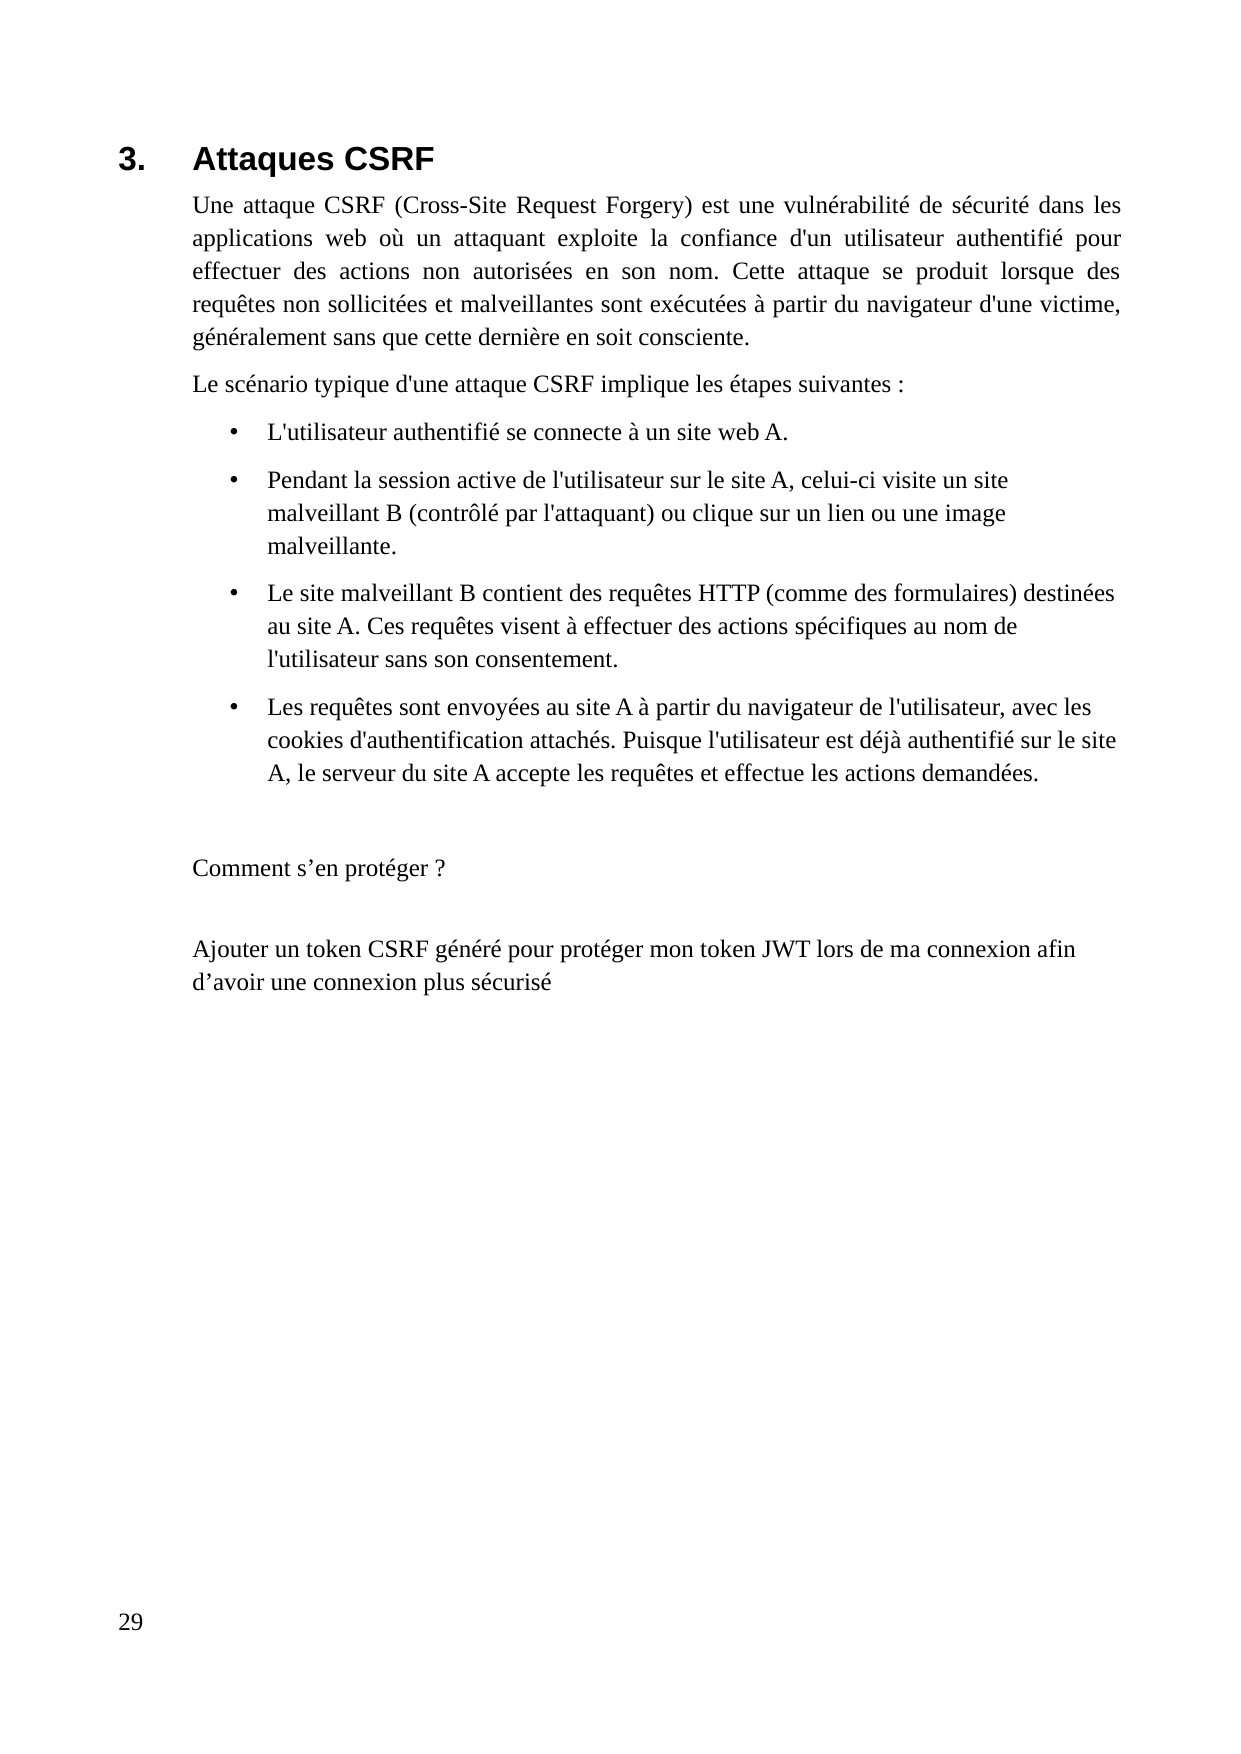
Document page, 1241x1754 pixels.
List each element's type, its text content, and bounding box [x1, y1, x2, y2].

text Ajouter un token CSRF généré pour protéger mon token JWT lors de ma connexion afin d’avoir une connexion plus sécurisé [192, 901, 1122, 996]
text Comment s’en protéger ? [192, 853, 1122, 882]
list Les requêtes sont envoyées au site A à partir du navigateur de l'utilisateur, avec les cookies d'authentification attachés. Puisque l'utilisateur est déjà authentifié sur le site A, le serveur du site A accepte les requêtes et effectue les actions demandées. [229, 692, 1122, 787]
text Une attaque CSRF (Cross-Site Request Forgery) est une vulnérabilité de sécurité dans les applications web où un attaquant exploite la confiance d'un utilisateur authentifié pour effectuer des actions non autorisées en son nom. Cette attaque se produit lorsque des requêtes non sollicitées et malveillantes sont exécutées à partir du navigateur d'une victime, généralement sans que cette dernière en soit consciente. [192, 190, 1122, 351]
list Pendant la session active de l'utilisateur sur le site A, celui-ci visite un site malveillant B (contrôlé par l'attaquant) ou clique sur un lien ou une image malveillante. [229, 465, 1122, 559]
list Le site malveillant B contient des requêtes HTTP (comme des formulaires) destinées au site A. Ces requêtes visent à effectuer des actions spécifiques au nom de l'utilisateur sans son consentement. [229, 578, 1122, 673]
text Le scénario typique d'une attaque CSRF implique les étapes suivantes : [192, 369, 1122, 398]
list L'utilisateur authentifié se connecte à un site web A. [229, 417, 1122, 446]
subtitle Attaques CSRF [118, 139, 1122, 177]
